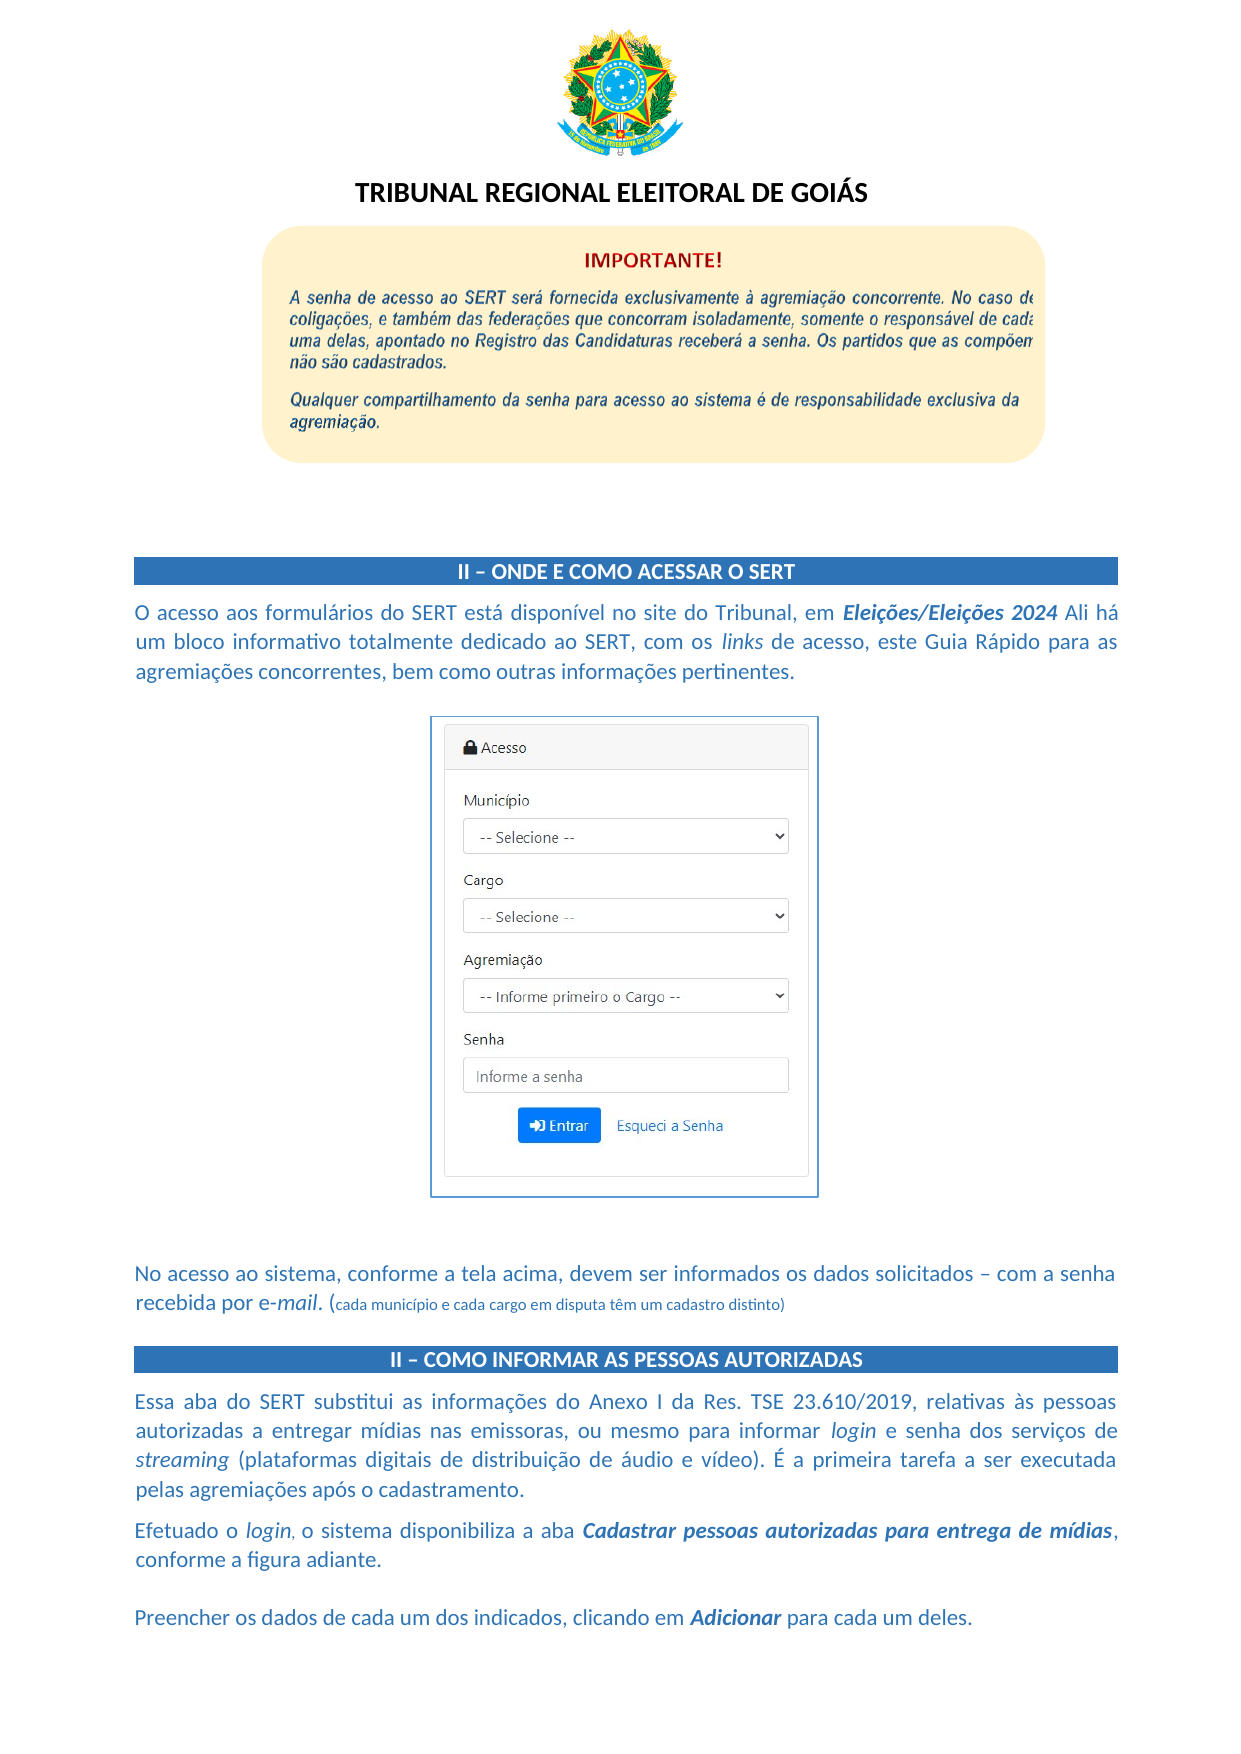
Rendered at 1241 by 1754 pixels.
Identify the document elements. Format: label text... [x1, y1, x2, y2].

picture [651, 141, 660, 147]
picture [288, 289, 1033, 308]
text No acesso ao sistema, conforme a tela acima, devem ser informados os dados solicitados – com a senha recebida por e-mail. (cada município e cada cargo em disputa têm um cadastro distinto) [134, 1259, 1119, 1316]
picture [289, 310, 1033, 330]
text O acesso aos formulários do SERT está disponível no site do Tribunal, em Eleições/Eleições 2024 Ali há um bloco informativo totalmente dedicado ao SERT, com os links de acesso, este Guia Rápido para as agremiações concorrentes, bem como outras informações pertinentes. [134, 598, 1119, 685]
subtitle II – ONDE E COMO ACESSAR O SERT [134, 557, 1118, 585]
picture [289, 353, 446, 369]
picture [290, 391, 1019, 410]
picture [289, 332, 1033, 351]
picture [581, 130, 596, 140]
picture [556, 29, 684, 156]
text Essa aba do SERT substitui as informações do Anexo I da Res. TSE 23.610/2019, relativas às pessoas autorizadas a entregar mídias nas emissoras, ou mesmo para informar login e senha dos serviços de streaming (plataformas digitais de distribuição de áudio e vídeo). É a primeira tarefa a ser executada pelas agremiações após o cadastramento. [134, 1387, 1119, 1503]
text Efetuado o login, o sistema disponibiliza a aba Cadastrar pessoas autorizadas para entrega de mídias, conforme a figura adiante. [134, 1516, 1119, 1574]
text Preencher os dados de cada um dos indicados, clicando em Adicionar para cada um deles. [134, 1603, 1119, 1631]
subtitle II – COMO INFORMAR AS PESSOAS AUTORIZADAS [134, 1346, 1118, 1373]
picture [585, 251, 721, 268]
picture [432, 717, 817, 1196]
picture [289, 413, 379, 432]
picture [645, 134, 653, 140]
